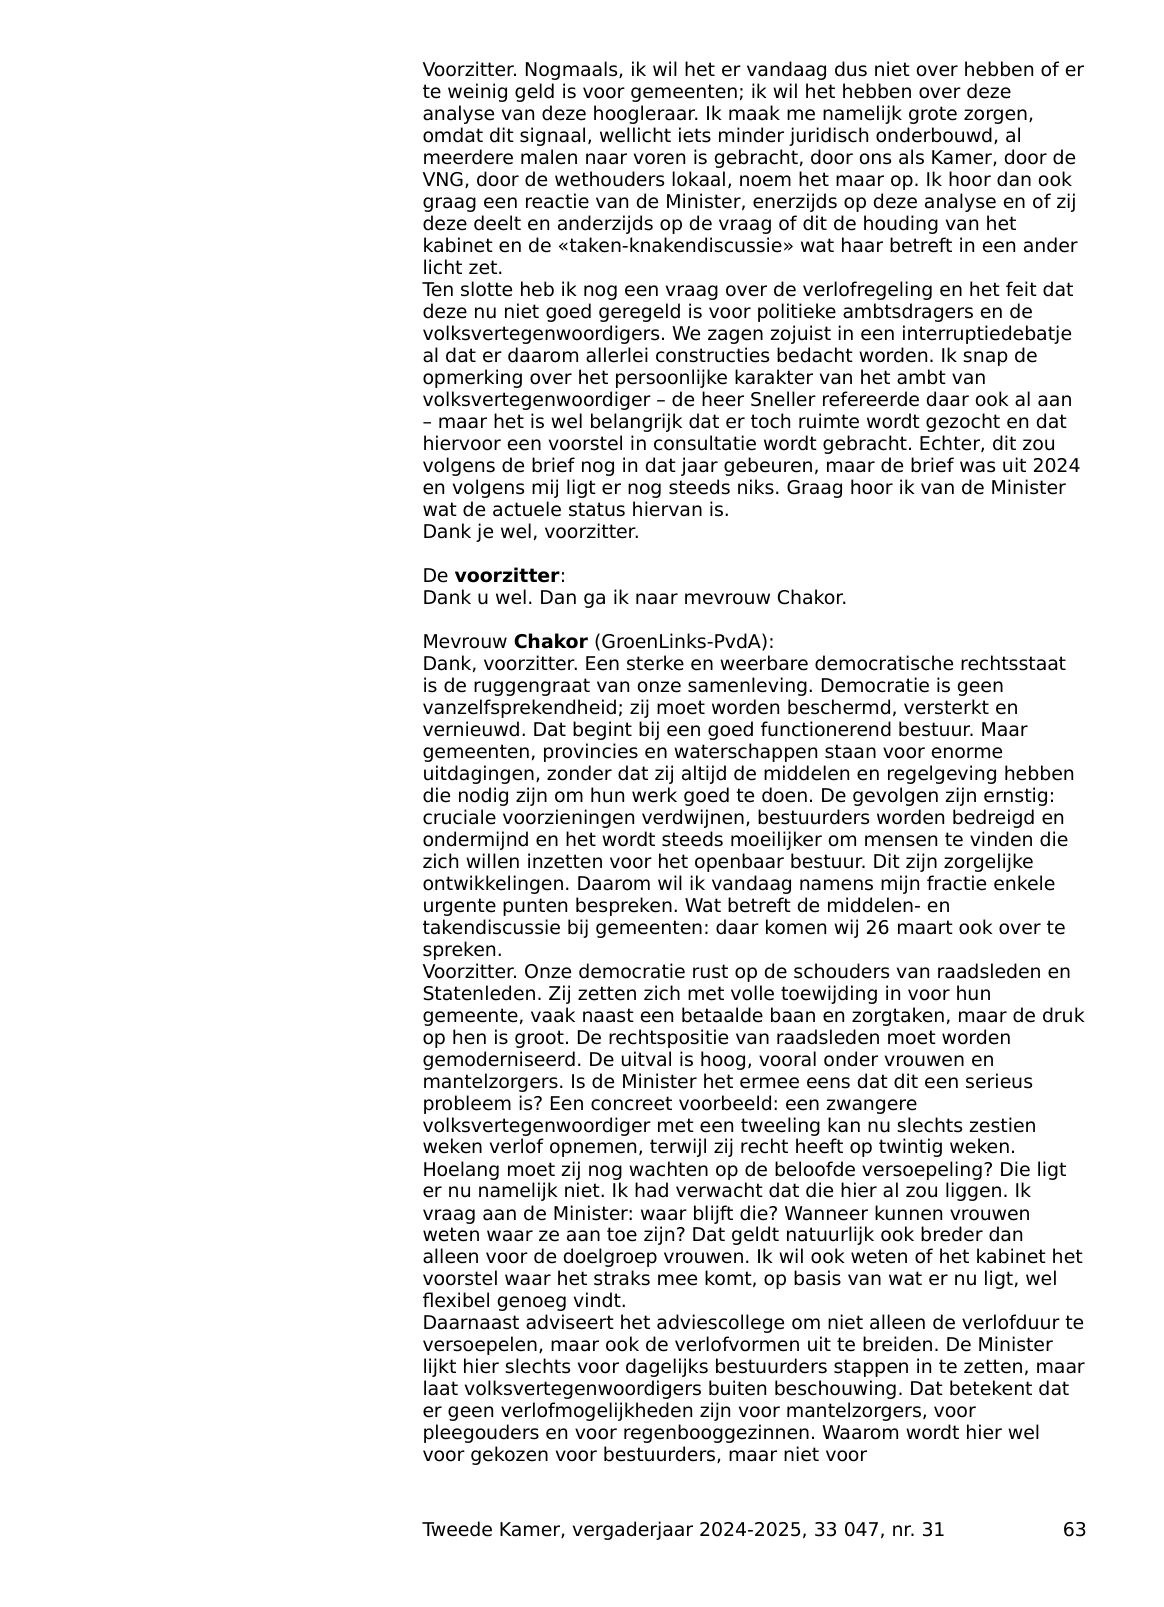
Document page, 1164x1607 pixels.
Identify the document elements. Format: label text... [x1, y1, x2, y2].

text Ten slotte heb ik nog een vraag over de verlofregeling en het feit dat deze nu niet goed geregeld is voor politieke ambtsdragers en de volksvertegenwoordigers. We zagen zojuist in een interruptiedebatje al dat er daarom allerlei constructies bedacht worden. Ik snap de opmerking over het persoonlijke karakter van het ambt van volksvertegenwoordiger – de heer Sneller refereerde daar ook al aan – maar het is wel belangrijk dat er toch ruimte wordt gezocht en dat hiervoor een voorstel in consultatie wordt gebracht. Echter, dit zou volgens de brief nog in dat jaar gebeuren, maar de brief was uit 2024 en volgens mij ligt er nog steeds niks. Graag hoor ik van de Minister wat de actuele status hiervan is. [422, 279, 1087, 521]
text Mevrouw Chakor (GroenLinks-PvdA): [422, 631, 1087, 653]
text Dank, voorzitter. Een sterke en weerbare democratische rechtsstaat is de ruggengraat van onze samenleving. Democratie is geen vanzelfsprekendheid; zij moet worden beschermd, versterkt en vernieuwd. Dat begint bij een goed functionerend bestuur. Maar gemeenten, provincies en waterschappen staan voor enorme uitdagingen, zonder dat zij altijd de middelen en regelgeving hebben die nodig zijn om hun werk goed te doen. De gevolgen zijn ernstig: cruciale voorzieningen verdwijnen, bestuurders worden bedreigd en ondermijnd en het wordt steeds moeilijker om mensen te vinden die zich willen inzetten voor het openbaar bestuur. Dit zijn zorgelijke ontwikkelingen. Daarom wil ik vandaag namens mijn fractie enkele urgente punten bespreken. Wat betreft de middelen- en takendiscussie bij gemeenten: daar komen wij 26 maart ook over te spreken. [422, 653, 1087, 961]
text Dank je wel, voorzitter. [422, 521, 1087, 543]
text Dank u wel. Dan ga ik naar mevrouw Chakor. [422, 587, 1087, 609]
text Daarnaast adviseert het adviescollege om niet alleen de verlofduur te versoepelen, maar ook de verlofvormen uit te breiden. De Minister lijkt hier slechts voor dagelijks bestuurders stappen in te zetten, maar laat volksvertegenwoordigers buiten beschouwing. Dat betekent dat er geen verlofmogelijkheden zijn voor mantelzorgers, voor pleegouders en voor regenbooggezinnen. Waarom wordt hier wel voor gekozen voor bestuurders, maar niet voor [422, 1312, 1087, 1466]
text Voorzitter. Onze democratie rust op de schouders van raadsleden en Statenleden. Zij zetten zich met volle toewijding in voor hun gemeente, vaak naast een betaalde baan en zorgtaken, maar de druk op hen is groot. De rechtspositie van raadsleden moet worden gemoderniseerd. De uitval is hoog, vooral onder vrouwen en mantelzorgers. Is de Minister het ermee eens dat dit een serieus probleem is? Een concreet voorbeeld: een zwangere volksvertegenwoordiger met een tweeling kan nu slechts zestien weken verlof opnemen, terwijl zij recht heeft op twintig weken. Hoelang moet zij nog wachten op de beloofde versoepeling? Die ligt er nu namelijk niet. Ik had verwacht dat die hier al zou liggen. Ik vraag aan de Minister: waar blijft die? Wanneer kunnen vrouwen weten waar ze aan toe zijn? Dat geldt natuurlijk ook breder dan alleen voor de doelgroep vrouwen. Ik wil ook weten of het kabinet het voorstel waar het straks mee komt, op basis van wat er nu ligt, wel flexibel genoeg vindt. [422, 961, 1087, 1312]
text Voorzitter. Nogmaals, ik wil het er vandaag dus niet over hebben of er te weinig geld is voor gemeenten; ik wil het hebben over deze analyse van deze hoogleraar. Ik maak me namelijk grote zorgen, omdat dit signaal, wellicht iets minder juridisch onderbouwd, al meerdere malen naar voren is gebracht, door ons als Kamer, door de VNG, door de wethouders lokaal, noem het maar op. Ik hoor dan ook graag een reactie van de Minister, enerzijds op deze analyse en of zij deze deelt en anderzijds op de vraag of dit de houding van het kabinet en de «taken-knakendiscussie» wat haar betreft in een ander licht zet. [422, 59, 1087, 279]
text De voorzitter: [422, 565, 1087, 587]
